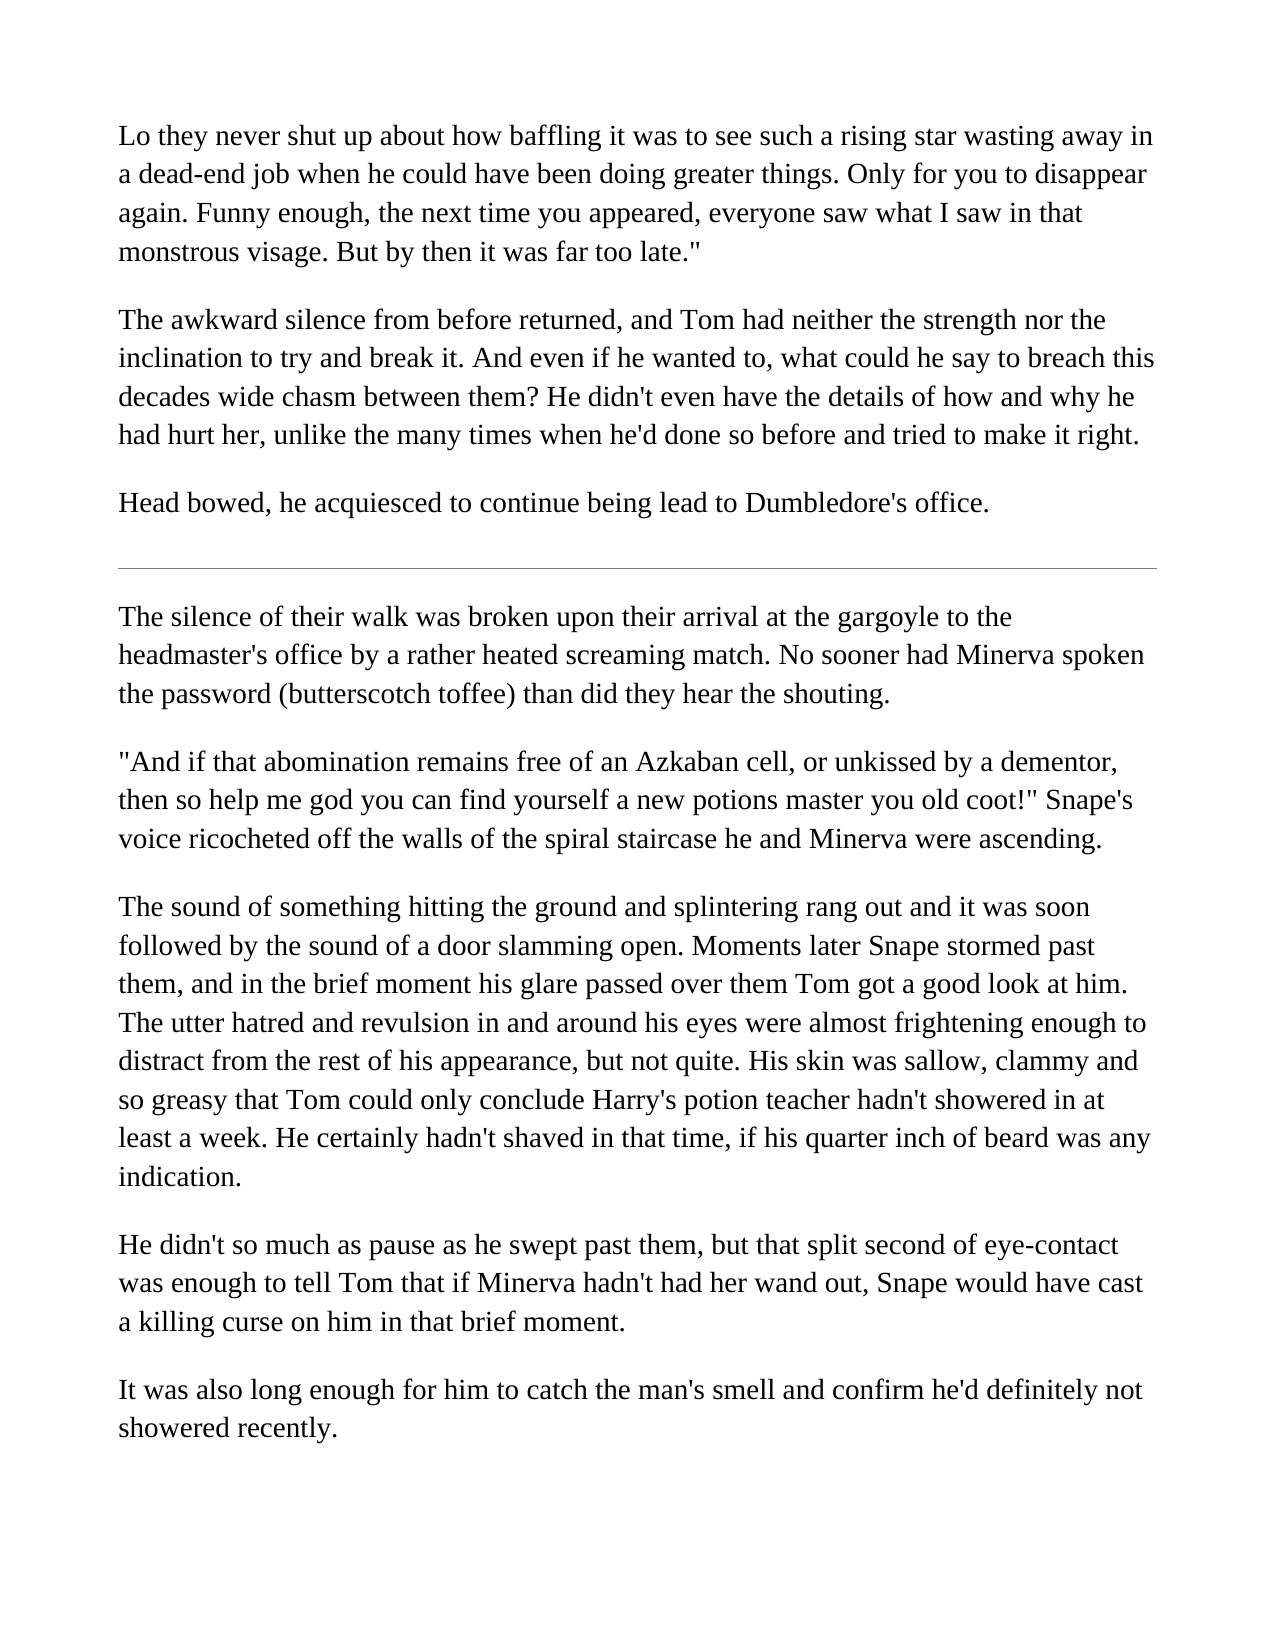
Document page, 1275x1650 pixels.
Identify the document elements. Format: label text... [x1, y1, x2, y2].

text Head bowed, he acquiesced to continue being lead to Dumbledore's office. [118, 485, 1157, 519]
text The silence of their walk was broken upon their arrival at the gargoyle to the headmaster's office by a rather heated screaming match. No sooner had Minerva spoken the password (butterscotch toffee) than did they hear the shouting. [118, 599, 1157, 709]
text "And if that abomination remains free of an Azkaban cell, or unkissed by a dementor, then so help me god you can find yourself a new potions master you old coot!" Snape's voice ricocheted off the walls of the spiral staircase he and Minerva were ascending. [118, 744, 1157, 854]
text Lo they never shut up about how baffling it was to see such a rising star wasting away in a dead-end job when he could have been doing greater things. Only for you to disappear again. Funny enough, the next time you appeared, everyone saw what I saw in that monstrous visage. But by then it was far too late." [118, 118, 1157, 267]
text He didn't so much as pause as he swept past them, but that split second of eye-contact was enough to tell Tom that if Minerva hadn't had her wand out, Snape would have cast a killing curse on him in that brief moment. [118, 1227, 1157, 1337]
text It was also long enough for him to catch the man's smell and confirm he'd definitely not showered recently. [118, 1372, 1157, 1444]
text The awkward silence from before returned, and Tom had neither the strength nor the inclination to try and break it. And even if he wanted to, what could he say to breach this decades wide chasm between them? He didn't even have the details of how and why he had hurt her, unlike the many times when he'd done so before and tried to make it right. [118, 302, 1157, 451]
text The sound of something hitting the ground and splintering rang out and it was soon followed by the sound of a door slamming open. Moments later Snape stormed past them, and in the brief moment his glare passed over them Tom got a good look at him. The utter hatred and revulsion in and around his eyes were almost frightening enough to distract from the rest of his appearance, but not quite. His skin was sallow, clammy and so greasy that Tom could only conclude Harry's potion teacher hadn't showered in at least a week. He certainly hadn't shaved in that time, if his quarter inch of beard was any indication. [118, 889, 1157, 1192]
